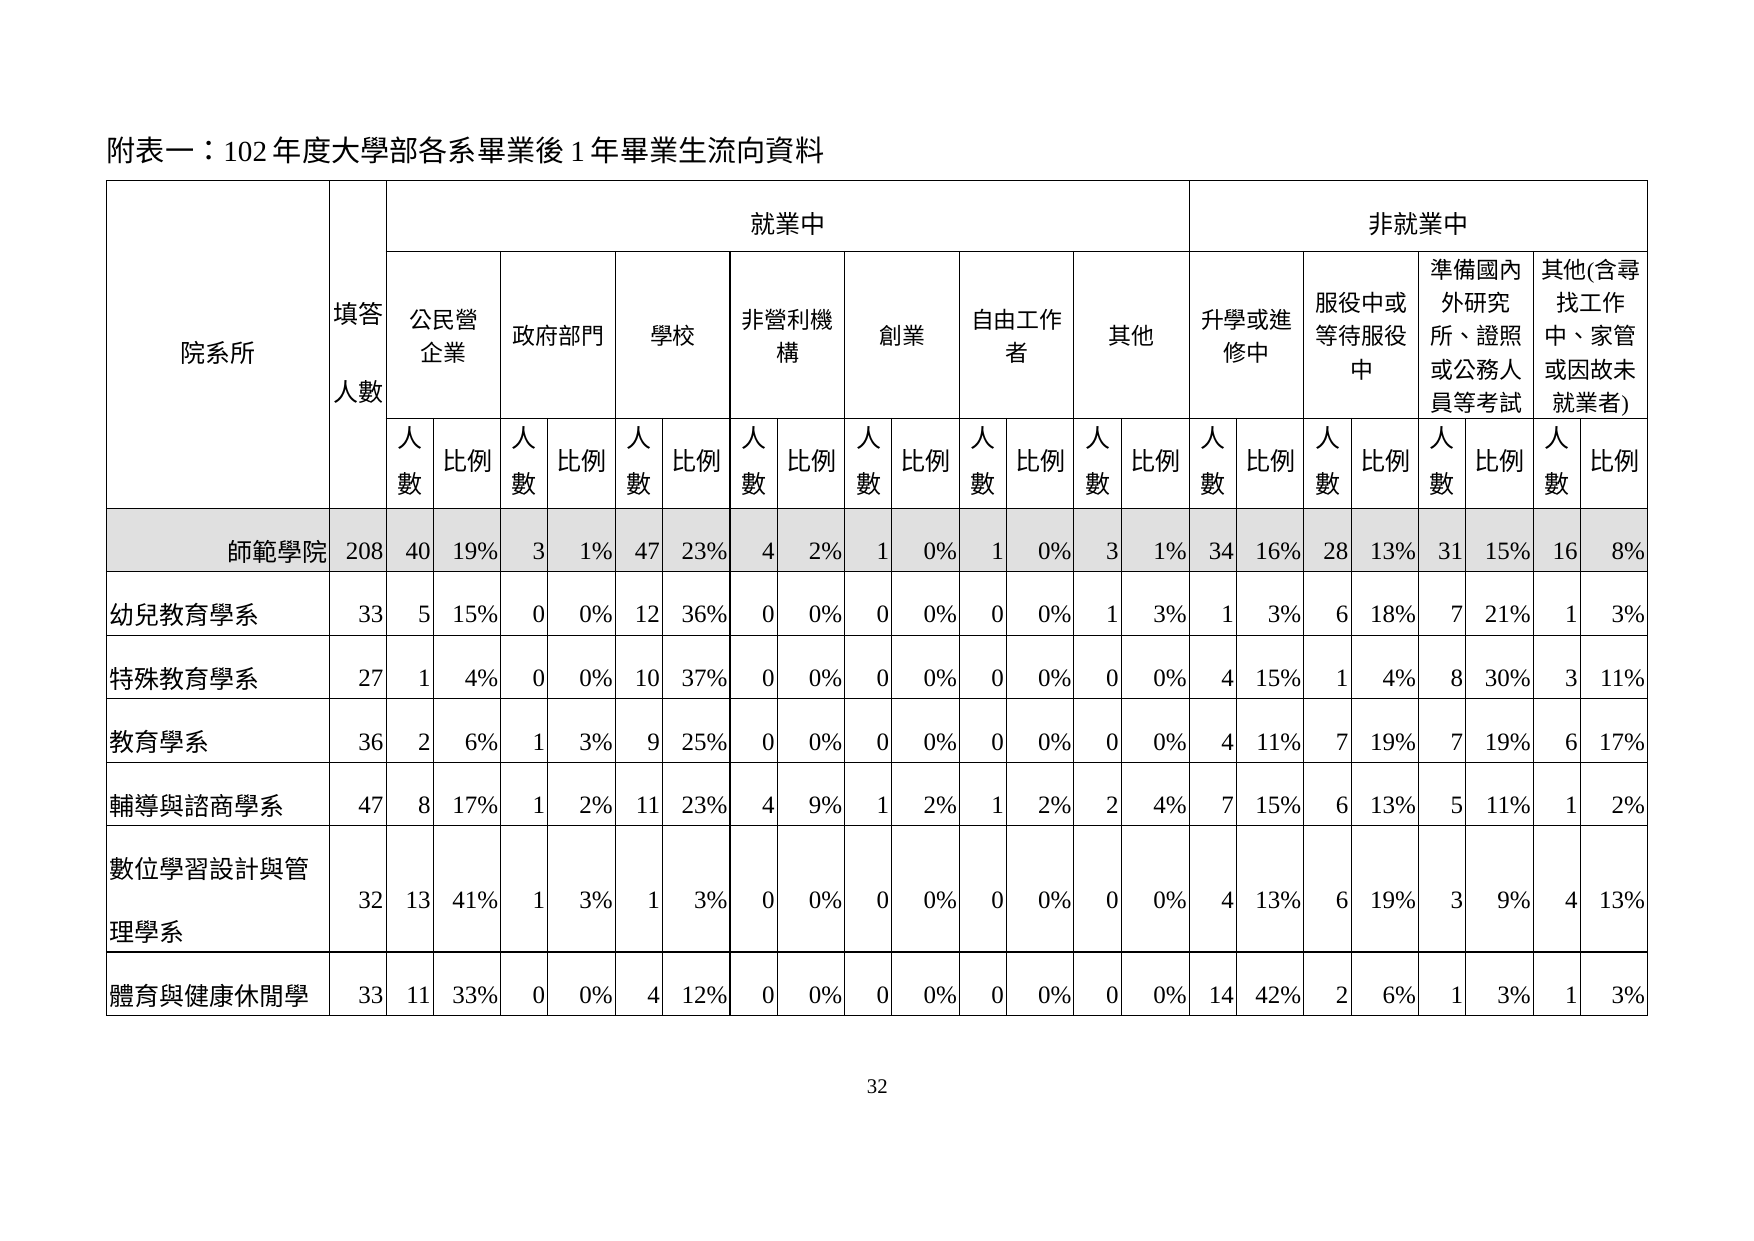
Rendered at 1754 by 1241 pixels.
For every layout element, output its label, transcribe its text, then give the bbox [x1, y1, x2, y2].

table_cell 0 [731, 699, 777, 762]
table_cell 4% [434, 636, 500, 698]
table_cell 1% [548, 509, 615, 571]
table_cell 3 [1534, 636, 1580, 698]
table_cell 0 [501, 953, 547, 1015]
table_cell 比例 [1122, 419, 1189, 508]
table_cell 8 [387, 763, 433, 825]
table_cell 17% [434, 763, 500, 825]
table_cell 16 [1534, 509, 1580, 571]
table_cell 2% [1007, 763, 1073, 825]
table_cell 0 [731, 636, 777, 698]
table_cell 4 [1190, 699, 1236, 762]
table_cell 6 [1304, 763, 1351, 825]
table_cell 0% [548, 953, 615, 1015]
table_cell 42% [1237, 953, 1303, 1015]
table_cell 11% [1466, 763, 1533, 825]
table_cell 0% [1007, 699, 1073, 762]
table_cell 33 [330, 572, 386, 635]
table_cell 1 [501, 699, 547, 762]
table_cell 自由工作者 [960, 252, 1073, 418]
table_cell 14 [1190, 953, 1236, 1015]
table_cell 師範學院 [107, 509, 329, 571]
table_cell 0 [1074, 699, 1121, 762]
table_cell 7 [1419, 572, 1465, 635]
table_cell 輔導與諮商學系 [107, 763, 329, 825]
table_cell 人數 [1190, 419, 1236, 508]
table_cell 特殊教育學系 [107, 636, 329, 698]
table_cell 0% [778, 572, 844, 635]
table_cell 3 [501, 509, 547, 571]
table_cell 12 [616, 572, 662, 635]
table_cell 0 [731, 826, 777, 951]
table_cell 33 [330, 953, 386, 1015]
table_cell 25% [663, 699, 729, 762]
table_cell 15% [1466, 509, 1533, 571]
table_cell 23% [663, 763, 729, 825]
table_cell 升學或進修中 [1190, 252, 1303, 418]
table_cell 0% [1007, 509, 1073, 571]
table_cell 3% [1581, 953, 1647, 1015]
table_cell 7 [1190, 763, 1236, 825]
table_cell 非營利機構 [731, 252, 844, 418]
table_cell 7 [1419, 699, 1465, 762]
table_cell 人數 [501, 419, 547, 508]
table_cell 人數 [1419, 419, 1465, 508]
table_cell 0% [1122, 636, 1189, 698]
table_cell 比例 [1352, 419, 1418, 508]
table_cell 11 [616, 763, 662, 825]
table_cell 0% [1007, 636, 1073, 698]
table_cell 208 [330, 509, 386, 571]
table_cell 0 [845, 572, 891, 635]
table_cell 3% [1581, 572, 1647, 635]
table_cell 0% [1007, 572, 1073, 635]
table_cell 13 [387, 826, 433, 951]
table_cell 4 [1534, 826, 1580, 951]
table_header 院系所 [107, 181, 329, 508]
table_cell 0 [501, 572, 547, 635]
table_cell 3 [1074, 509, 1121, 571]
table_cell 3% [1237, 572, 1303, 635]
table_cell 2 [1074, 763, 1121, 825]
table_cell 0 [845, 636, 891, 698]
table_cell 0 [960, 953, 1006, 1015]
table_cell 47 [330, 763, 386, 825]
table_cell 1 [845, 509, 891, 571]
table_cell 6 [1304, 826, 1351, 951]
table_cell 1 [960, 509, 1006, 571]
table_cell 19% [1352, 826, 1418, 951]
table_cell 12% [663, 953, 729, 1015]
table_cell 比例 [663, 419, 729, 508]
table_cell 0% [892, 826, 959, 951]
table_cell 比例 [1466, 419, 1533, 508]
table_cell 6 [1534, 699, 1580, 762]
table_cell 人數 [1074, 419, 1121, 508]
table_cell 比例 [892, 419, 959, 508]
table_cell 4 [731, 509, 777, 571]
table_cell 體育與健康休閒學 [107, 953, 329, 1015]
table_cell 1 [501, 826, 547, 951]
table_cell 1 [1534, 572, 1580, 635]
table_cell 3% [548, 826, 615, 951]
table_cell 比例 [434, 419, 500, 508]
table_cell 3% [1122, 572, 1189, 635]
table_cell 13% [1237, 826, 1303, 951]
table_cell 13% [1352, 763, 1418, 825]
table_cell 0% [892, 953, 959, 1015]
table_cell 30% [1466, 636, 1533, 698]
table_cell 幼兒教育學系 [107, 572, 329, 635]
table_cell 6 [1304, 572, 1351, 635]
table_cell 7 [1304, 699, 1351, 762]
table_cell 2 [387, 699, 433, 762]
table_cell 3% [548, 699, 615, 762]
table_cell 40 [387, 509, 433, 571]
table_cell 其他(含尋找工作中、家管或因故未就業者) [1534, 252, 1647, 418]
table_cell 比例 [1007, 419, 1073, 508]
table_cell 47 [616, 509, 662, 571]
table_cell 3 [1419, 826, 1465, 951]
table_cell 27 [330, 636, 386, 698]
table_cell 0% [892, 636, 959, 698]
table_cell 4 [1190, 826, 1236, 951]
table_cell 11 [387, 953, 433, 1015]
table_cell 1 [616, 826, 662, 951]
table_cell 6% [434, 699, 500, 762]
table_cell 1 [1074, 572, 1121, 635]
table_cell 16% [1237, 509, 1303, 571]
table_cell 33% [434, 953, 500, 1015]
table_cell 人數 [1534, 419, 1580, 508]
table_cell 創業 [845, 252, 959, 418]
table_cell 15% [434, 572, 500, 635]
table_cell 18% [1352, 572, 1418, 635]
table_cell 11% [1581, 636, 1647, 698]
table_cell 9 [616, 699, 662, 762]
table_cell 0% [1007, 826, 1073, 951]
table_cell 8% [1581, 509, 1647, 571]
table_cell 1 [845, 763, 891, 825]
table_cell 2% [778, 509, 844, 571]
table_cell 人數 [616, 419, 662, 508]
table_cell 0 [845, 699, 891, 762]
table_cell 23% [663, 509, 729, 571]
table_cell 0% [1122, 826, 1189, 951]
table_cell 其他 [1074, 252, 1189, 418]
table_cell 5 [1419, 763, 1465, 825]
table_cell 0 [501, 636, 547, 698]
table_cell 比例 [1581, 419, 1647, 508]
table_cell 0 [960, 636, 1006, 698]
table_cell 21% [1466, 572, 1533, 635]
table_cell 0% [892, 572, 959, 635]
table_cell 4 [731, 763, 777, 825]
table_cell 1 [960, 763, 1006, 825]
table_cell 0 [731, 572, 777, 635]
table_cell 0% [892, 509, 959, 571]
table_cell 0% [778, 953, 844, 1015]
table_cell 準備國內外研究所、證照或公務人員等考試 [1419, 252, 1533, 418]
table_cell 8 [1419, 636, 1465, 698]
table_cell 0% [548, 572, 615, 635]
table_cell 人數 [845, 419, 891, 508]
table_cell 4% [1122, 763, 1189, 825]
table_cell 28 [1304, 509, 1351, 571]
table_cell 13% [1352, 509, 1418, 571]
table_cell 3% [663, 826, 729, 951]
table_cell 6% [1352, 953, 1418, 1015]
table_cell 0 [845, 826, 891, 951]
table_cell 2% [548, 763, 615, 825]
table_cell 11% [1237, 699, 1303, 762]
table_cell 0% [778, 699, 844, 762]
table_cell 10 [616, 636, 662, 698]
table_cell 學校 [616, 252, 729, 418]
subtitle 附表一：102年度大學部各系畢業後1年畢業生流向資料 [106, 127, 1648, 169]
table_cell 4 [616, 953, 662, 1015]
table_cell 9% [778, 763, 844, 825]
table_cell 0% [778, 636, 844, 698]
table_cell 1 [1304, 636, 1351, 698]
table_cell 比例 [1237, 419, 1303, 508]
table_cell 15% [1237, 636, 1303, 698]
table_cell 32 [330, 826, 386, 951]
table_cell 0 [845, 953, 891, 1015]
table_cell 41% [434, 826, 500, 951]
table_cell 1 [1419, 953, 1465, 1015]
table_cell 36 [330, 699, 386, 762]
table_header 填答 人數 [330, 181, 386, 508]
table_cell 17% [1581, 699, 1647, 762]
table_cell 1 [501, 763, 547, 825]
table_cell 34 [1190, 509, 1236, 571]
table_cell 2% [1581, 763, 1647, 825]
table_cell 2% [892, 763, 959, 825]
table_cell 0% [892, 699, 959, 762]
table_cell 1 [1190, 572, 1236, 635]
table_cell 1 [1534, 763, 1580, 825]
table_cell 9% [1466, 826, 1533, 951]
table_cell 0% [1122, 953, 1189, 1015]
table_cell 19% [1352, 699, 1418, 762]
table_cell 教育學系 [107, 699, 329, 762]
table_cell 37% [663, 636, 729, 698]
table_cell 1 [1534, 953, 1580, 1015]
table_cell 0% [548, 636, 615, 698]
table_cell 1% [1122, 509, 1189, 571]
table_cell 0% [1007, 953, 1073, 1015]
table_cell 人數 [387, 419, 433, 508]
table_cell 0 [960, 699, 1006, 762]
table_cell 2 [1304, 953, 1351, 1015]
table_cell 人數 [960, 419, 1006, 508]
table_cell 比例 [548, 419, 615, 508]
table_cell 5 [387, 572, 433, 635]
table_cell 15% [1237, 763, 1303, 825]
table_cell 31 [1419, 509, 1465, 571]
table_cell 3% [1466, 953, 1533, 1015]
table_cell 4 [1190, 636, 1236, 698]
table_cell 0 [960, 572, 1006, 635]
table_cell 0 [1074, 953, 1121, 1015]
table_cell 19% [1466, 699, 1533, 762]
table_cell 比例 [778, 419, 844, 508]
table_cell 13% [1581, 826, 1647, 951]
table_cell 0 [1074, 826, 1121, 951]
table_cell 人數 [1304, 419, 1351, 508]
table_cell 數位學習設計與管理學系 [107, 826, 329, 951]
table_cell 0% [1122, 699, 1189, 762]
table_cell 公民營 企業 [387, 252, 500, 418]
table_cell 0 [731, 953, 777, 1015]
table_cell 政府部門 [501, 252, 615, 418]
table_cell 0 [1074, 636, 1121, 698]
table_cell 0% [778, 826, 844, 951]
table_cell 36% [663, 572, 729, 635]
table_cell 0 [960, 826, 1006, 951]
table_header 非就業中 [1190, 181, 1647, 251]
table_cell 19% [434, 509, 500, 571]
table_cell 1 [387, 636, 433, 698]
table_header 就業中 [387, 181, 1189, 251]
table_cell 服役中或等待服役中 [1304, 252, 1418, 418]
table_cell 4% [1352, 636, 1418, 698]
table_cell 人數 [731, 419, 777, 508]
